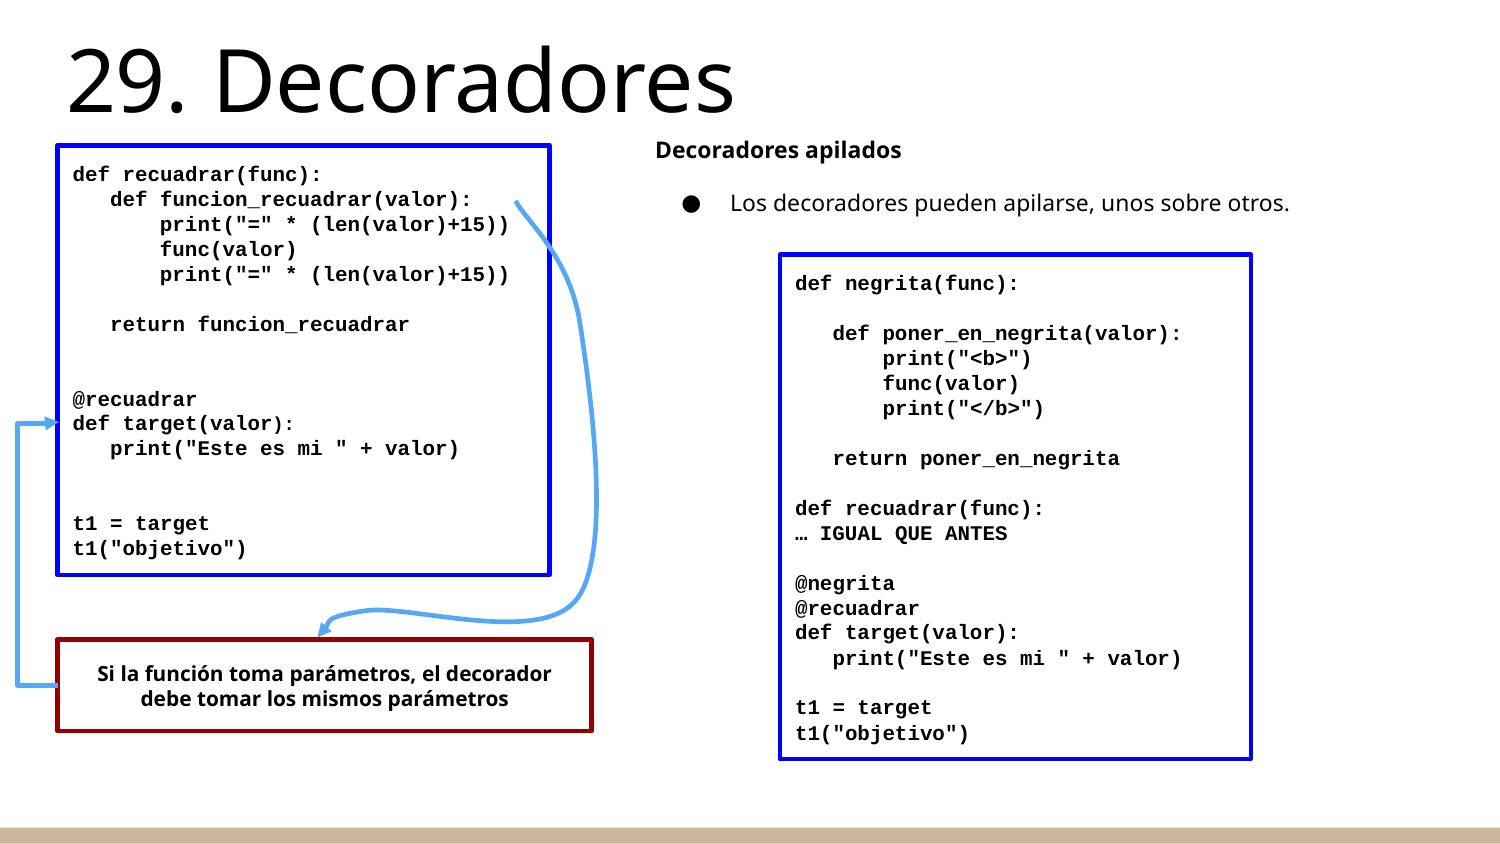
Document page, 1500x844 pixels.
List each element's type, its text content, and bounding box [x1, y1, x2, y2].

text_box def recuadrar(func): def funcion_recuadrar(valor): print("=" * (len(valor)+15)) func(valor) print("=" * (len(valor)+15)) return funcion_recuadrar @recuadrar def target(valor): print("Este es mi " + valor) t1 = target t1("objetivo") [57, 146, 550, 576]
text_box def negrita(func): def poner_en_negrita(valor): print("<b>") func(valor) print("</b>") return poner_en_negrita def recuadrar(func): … IGUAL QUE ANTES @negrita @recuadrar def target(valor): print("Este es mi " + valor) t1 = target t1("objetivo") [780, 254, 1251, 760]
text_box Si la función toma parámetros, el decorador debe tomar los mismos parámetros [57, 639, 592, 731]
text_box Decoradores apilados Los decoradores pueden apilarse, unos sobre otros. [640, 145, 1460, 255]
title 29. Decoradores [51, 51, 1449, 146]
